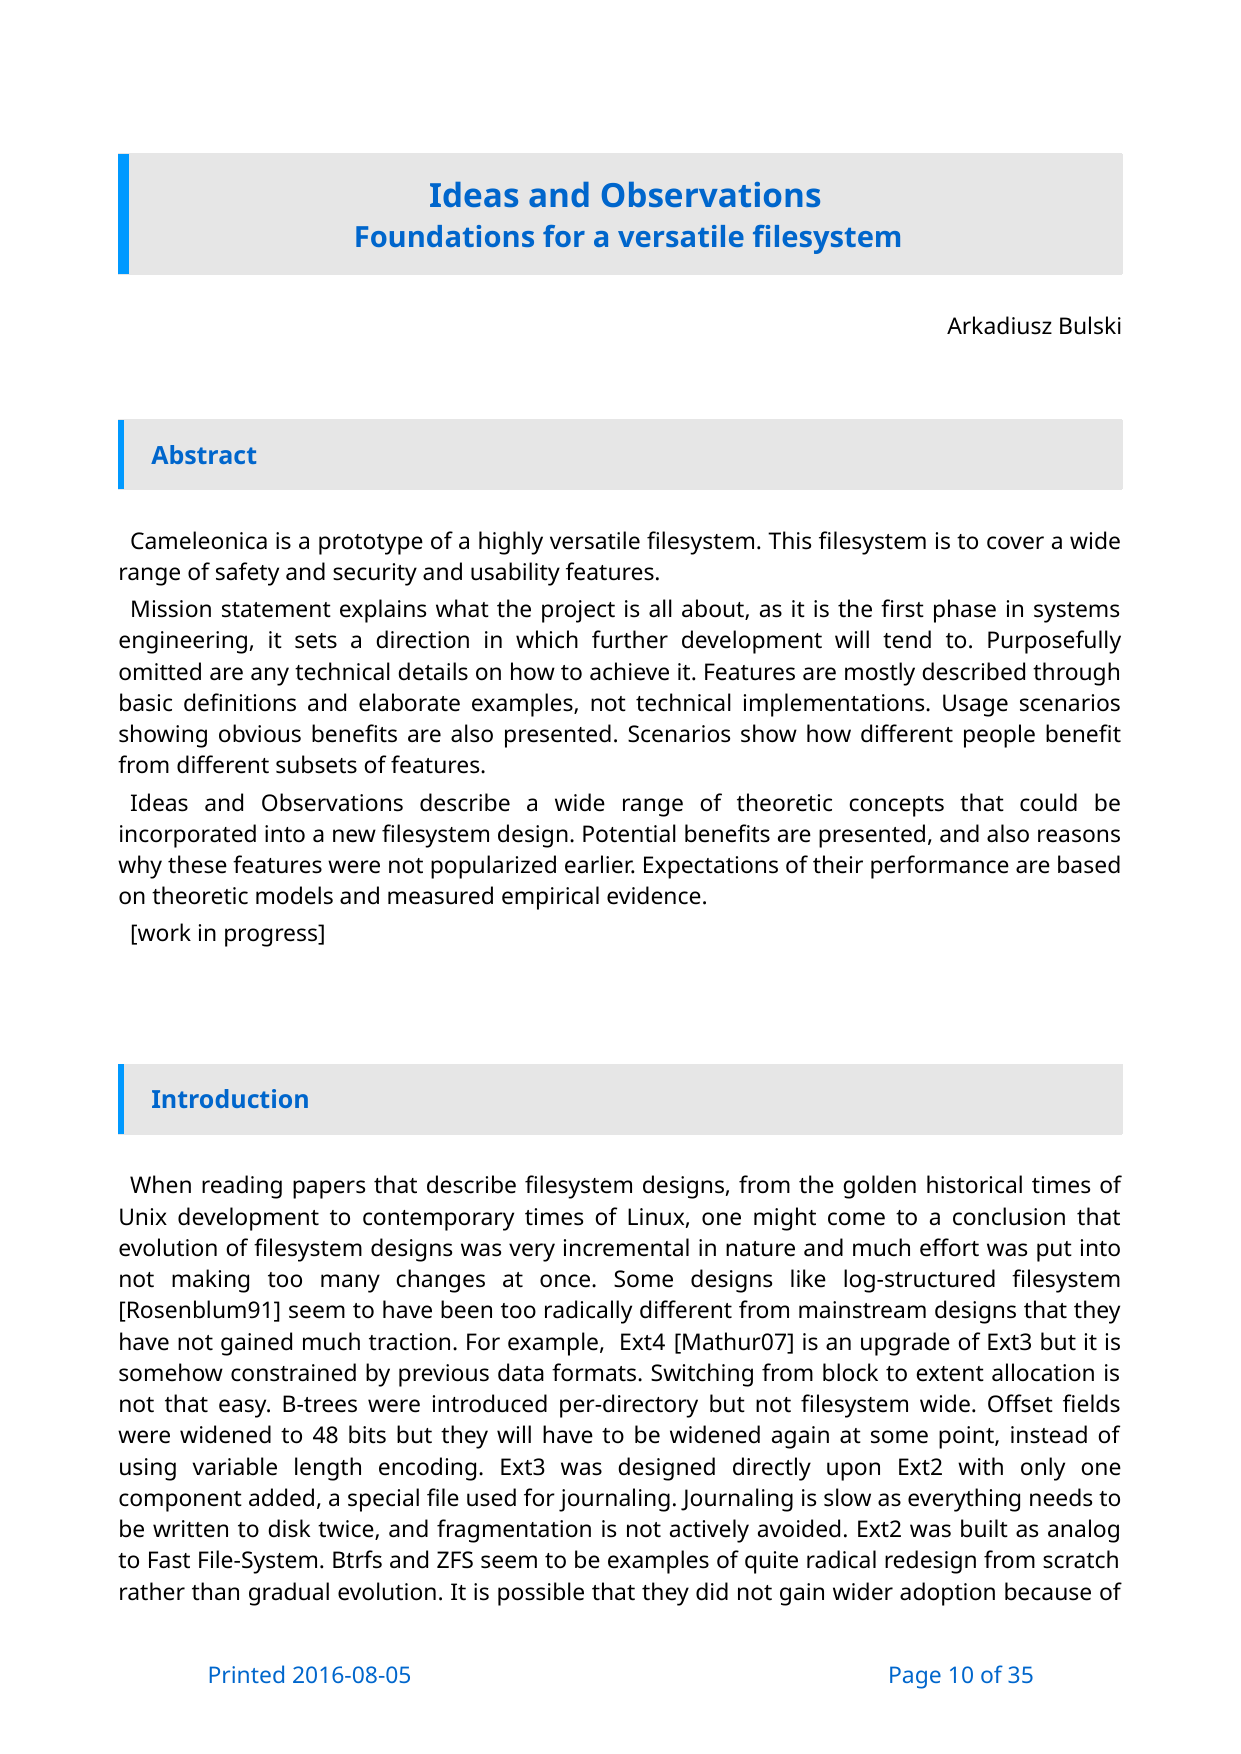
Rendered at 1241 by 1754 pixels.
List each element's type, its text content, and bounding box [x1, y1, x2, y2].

subtitle Introduction [124, 1065, 1122, 1134]
text Ideas and Observations describe a wide range of theoretic concepts that could be incorporated into a new filesystem design. Potential benefits are presented, and also reasons why these features were not popularized earlier. Expectations of their performance are based on theoretic models and measured empirical evidence. [118, 786, 1122, 911]
text Arkadiusz Bulski [118, 310, 1122, 341]
text Mission statement explains what the project is all about, as it is the first phase in systems engineering, it sets a direction in which further development will tend to. Purposefully omitted are any technical details on how to achieve it. Features are mostly described through basic definitions and elaborate examples, not technical implementations. Usage scenarios showing obvious benefits are also presented. Scenarios show how different people benefit from different subsets of features. [118, 593, 1122, 781]
subtitle Abstract [124, 421, 1122, 489]
text Cameleonica is a prototype of a highly versatile filesystem. This filesystem is to cover a wide range of safety and security and usability features. [118, 524, 1122, 587]
subtitle Ideas and Observations Foundations for a versatile filesystem [129, 155, 1122, 274]
text [work in progress] [118, 917, 1122, 949]
text When reading papers that describe filesystem designs, from the golden historical times of Unix development to contemporary times of Linux, one might come to a conclusion that evolution of filesystem designs was very incremental in nature and much effort was put into not making too many changes at once. Some designs like log-structured filesystem [Rosenblum91] seem to have been too radically different from mainstream designs that they have not gained much traction. For example, Ext4 [Mathur07] is an upgrade of Ext3 but it is somehow constrained by previous data formats. Switching from block to extent allocation is not that easy. B-trees were introduced per-directory but not filesystem wide. Offset fields were widened to 48 bits but they will have to be widened again at some point, instead of using variable length encoding. Ext3 was designed directly upon Ext2 with only one component added, a special file used for journaling. Journaling is slow as everything needs to be written to disk twice, and fragmentation is not actively avoided. Ext2 was built as analog to Fast File-System. Btrfs and ZFS seem to be examples of quite radical redesign from scratch rather than gradual evolution. It is possible that they did not gain wider adoption because of [118, 1169, 1122, 1607]
